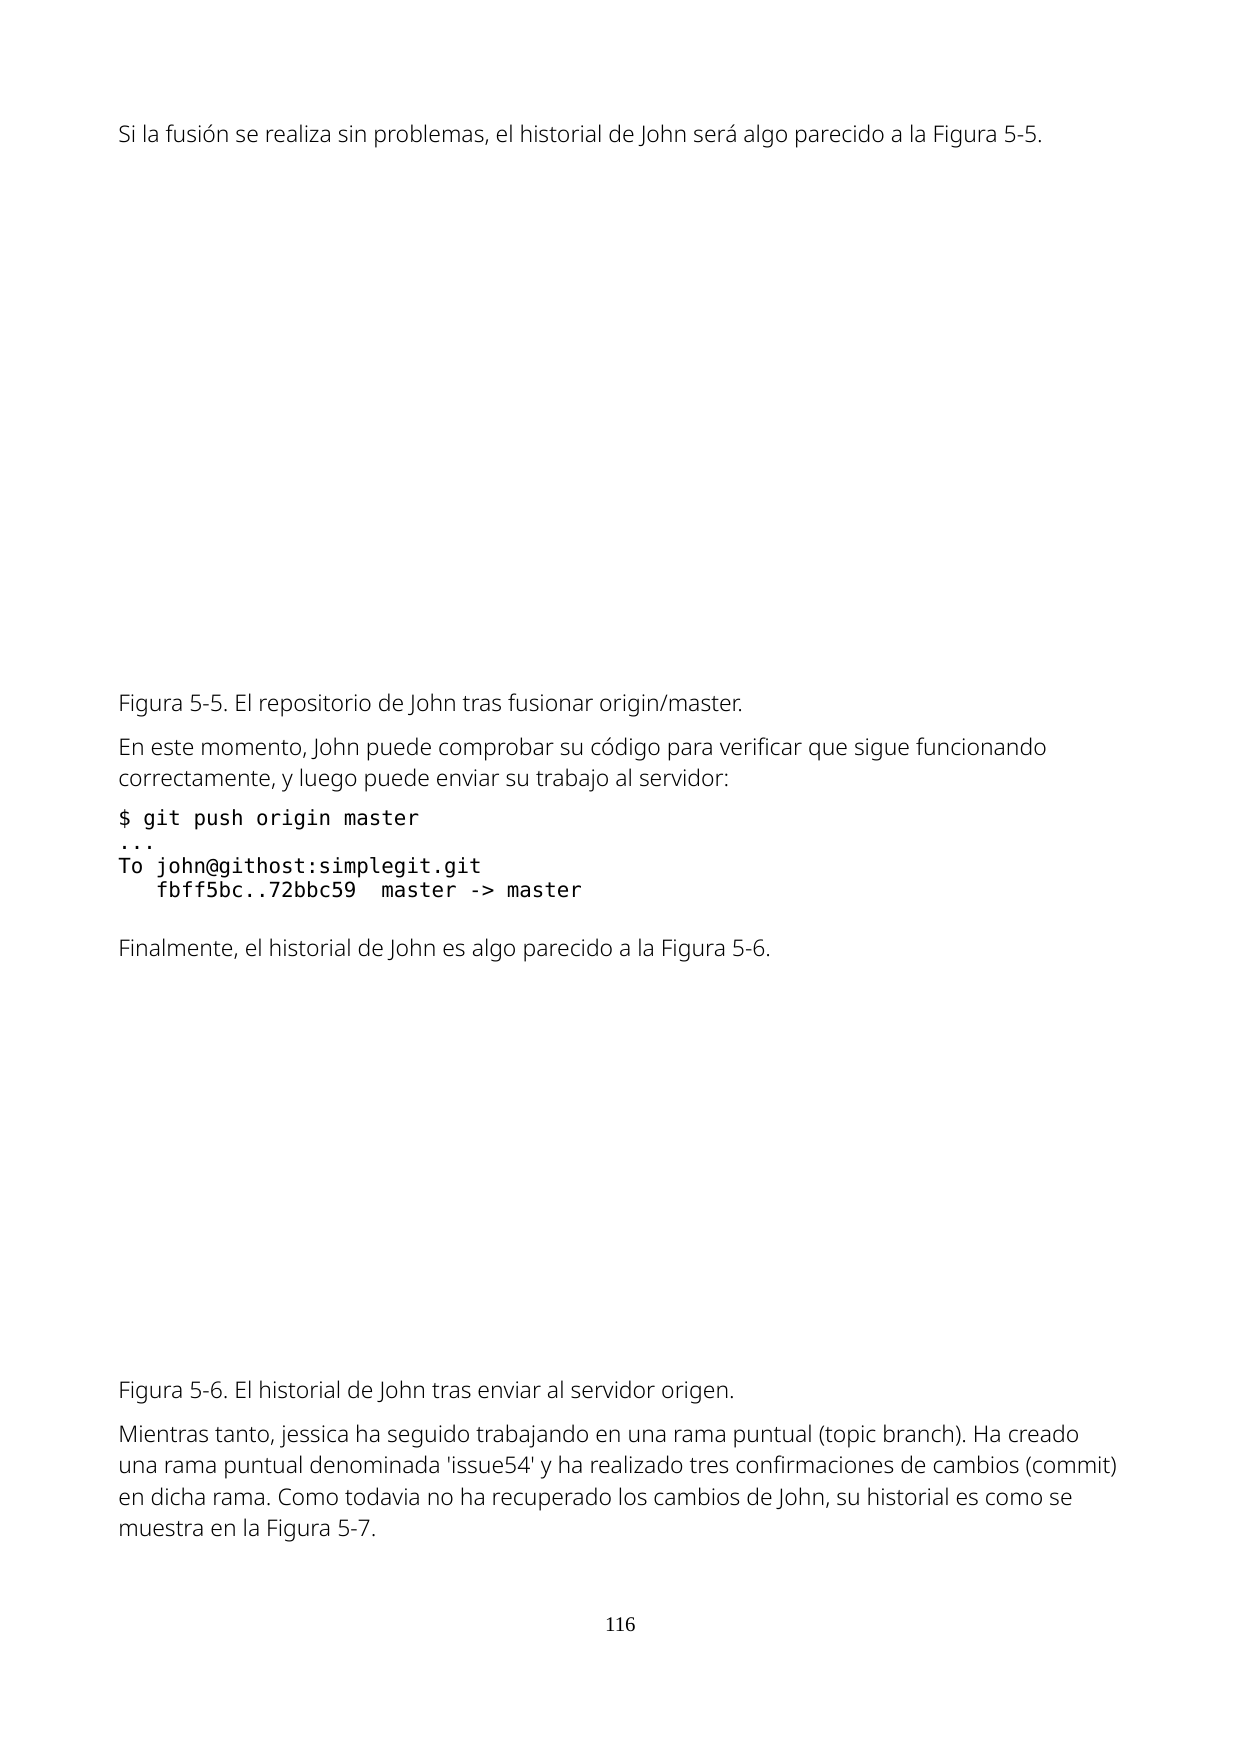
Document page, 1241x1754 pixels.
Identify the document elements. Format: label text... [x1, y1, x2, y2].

text ... [118, 830, 1122, 854]
text Finalmente, el historial de John es algo parecido a la Figura 5-6. [118, 932, 1122, 963]
text $ git push origin master [118, 806, 1122, 830]
text Figura 5-5. El repositorio de John tras fusionar origin/master. [118, 656, 1122, 718]
text Mientras tanto, jessica ha seguido trabajando en una rama puntual (topic branch). Ha creado una rama puntual denominada 'issue54' y ha realizado tres confirmaciones de cambios (commit) en dicha rama. Como todavia no ha recuperado los cambios de John, su historial es como se muestra en la Figura 5-7. [118, 1418, 1122, 1543]
text To john@githost:simplegit.git [118, 854, 1122, 878]
text fbff5bc..72bbc59 master -> master [118, 878, 1122, 903]
text Si la fusión se realiza sin problemas, el historial de John será algo parecido a la Figura 5-5. [118, 118, 1122, 149]
text En este momento, John puede comprobar su código para verificar que sigue funcionando correctamente, y luego puede enviar su trabajo al servidor: [118, 731, 1122, 793]
text Figura 5-6. El historial de John tras enviar al servidor origen. [118, 1343, 1122, 1406]
